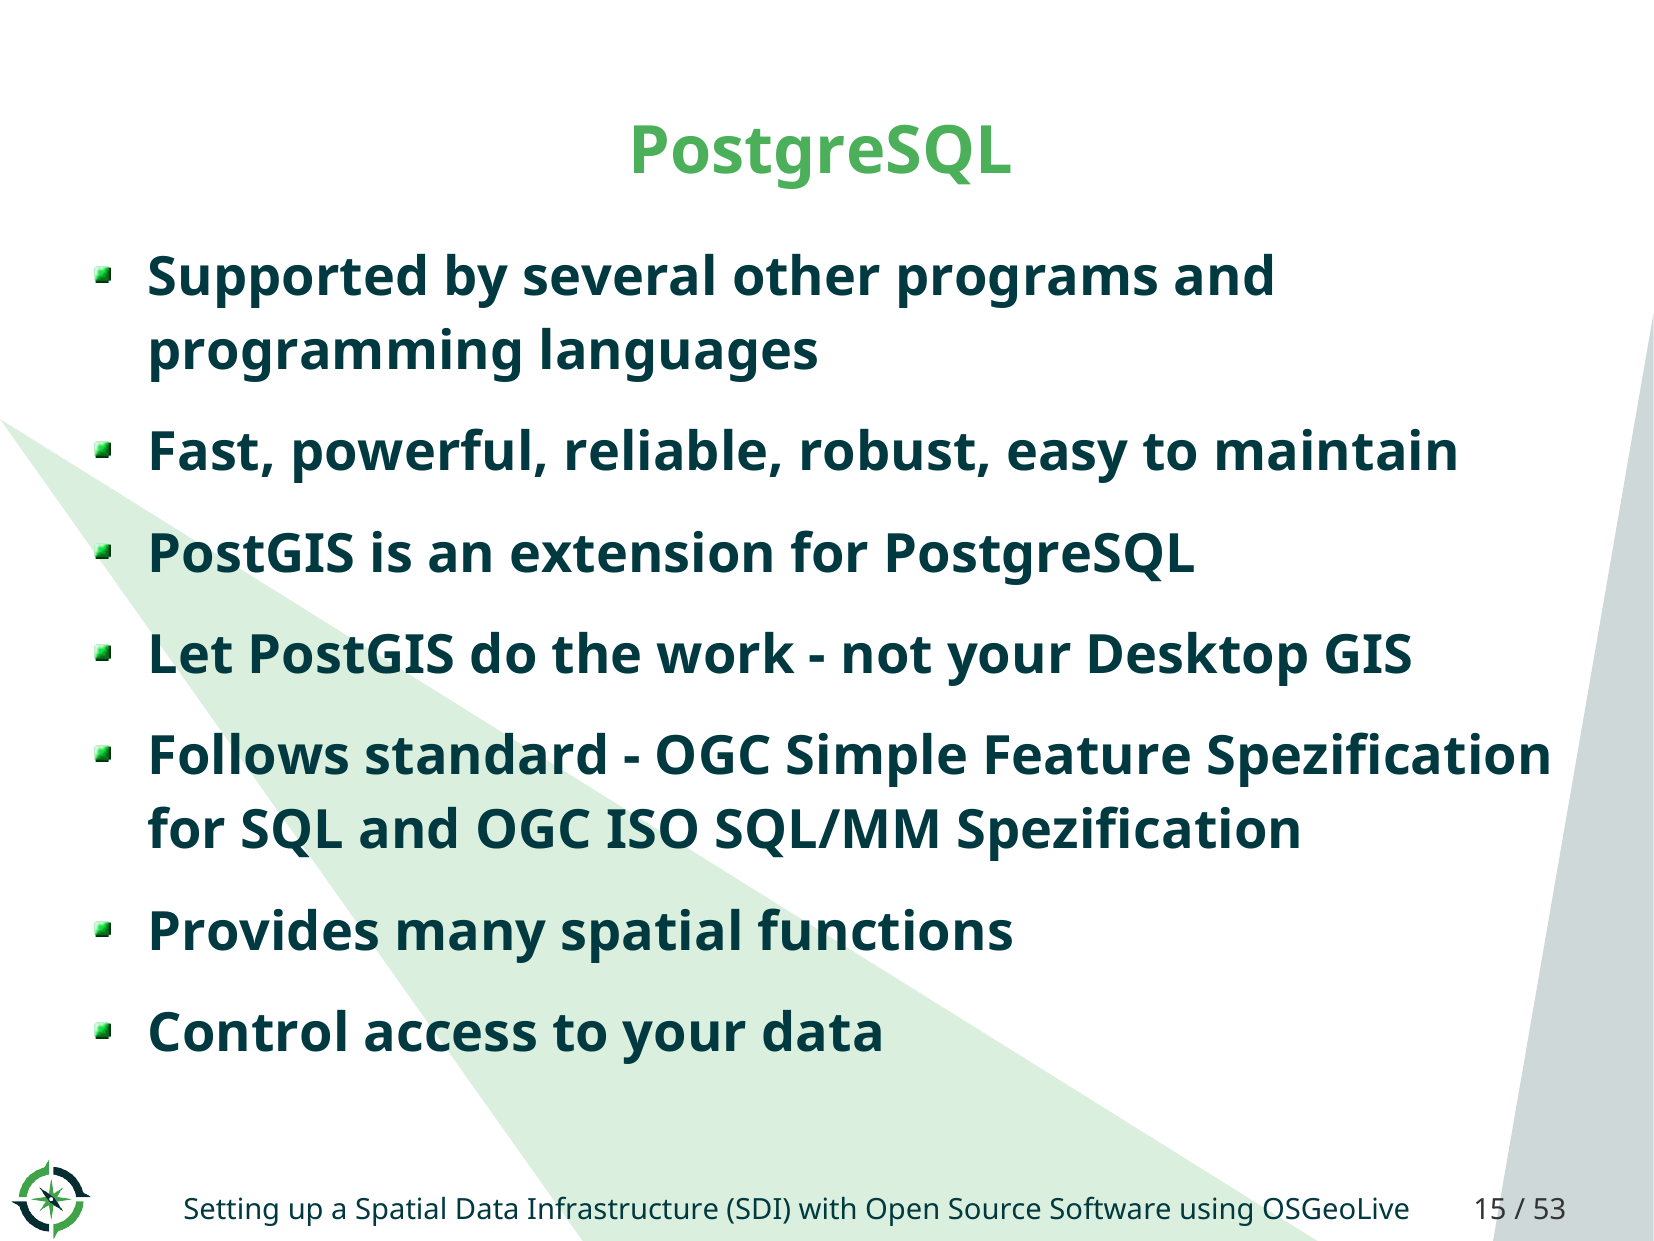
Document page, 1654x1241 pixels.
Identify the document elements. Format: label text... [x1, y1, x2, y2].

title PostgreSQL [76, 88, 1565, 207]
picture [10, 1158, 92, 1240]
list Supported by several other programs and programming languages Fast, powerful, reliable, robust, easy to maintain PostGIS is an extension for PostgreSQL Let PostGIS do the work - not your Desktop GIS Follows standard - OGC Simple Feature Spezification for SQL and OGC ISO SQL/MM Spezification Provides many spatial functions Control access to your data [76, 237, 1565, 1158]
